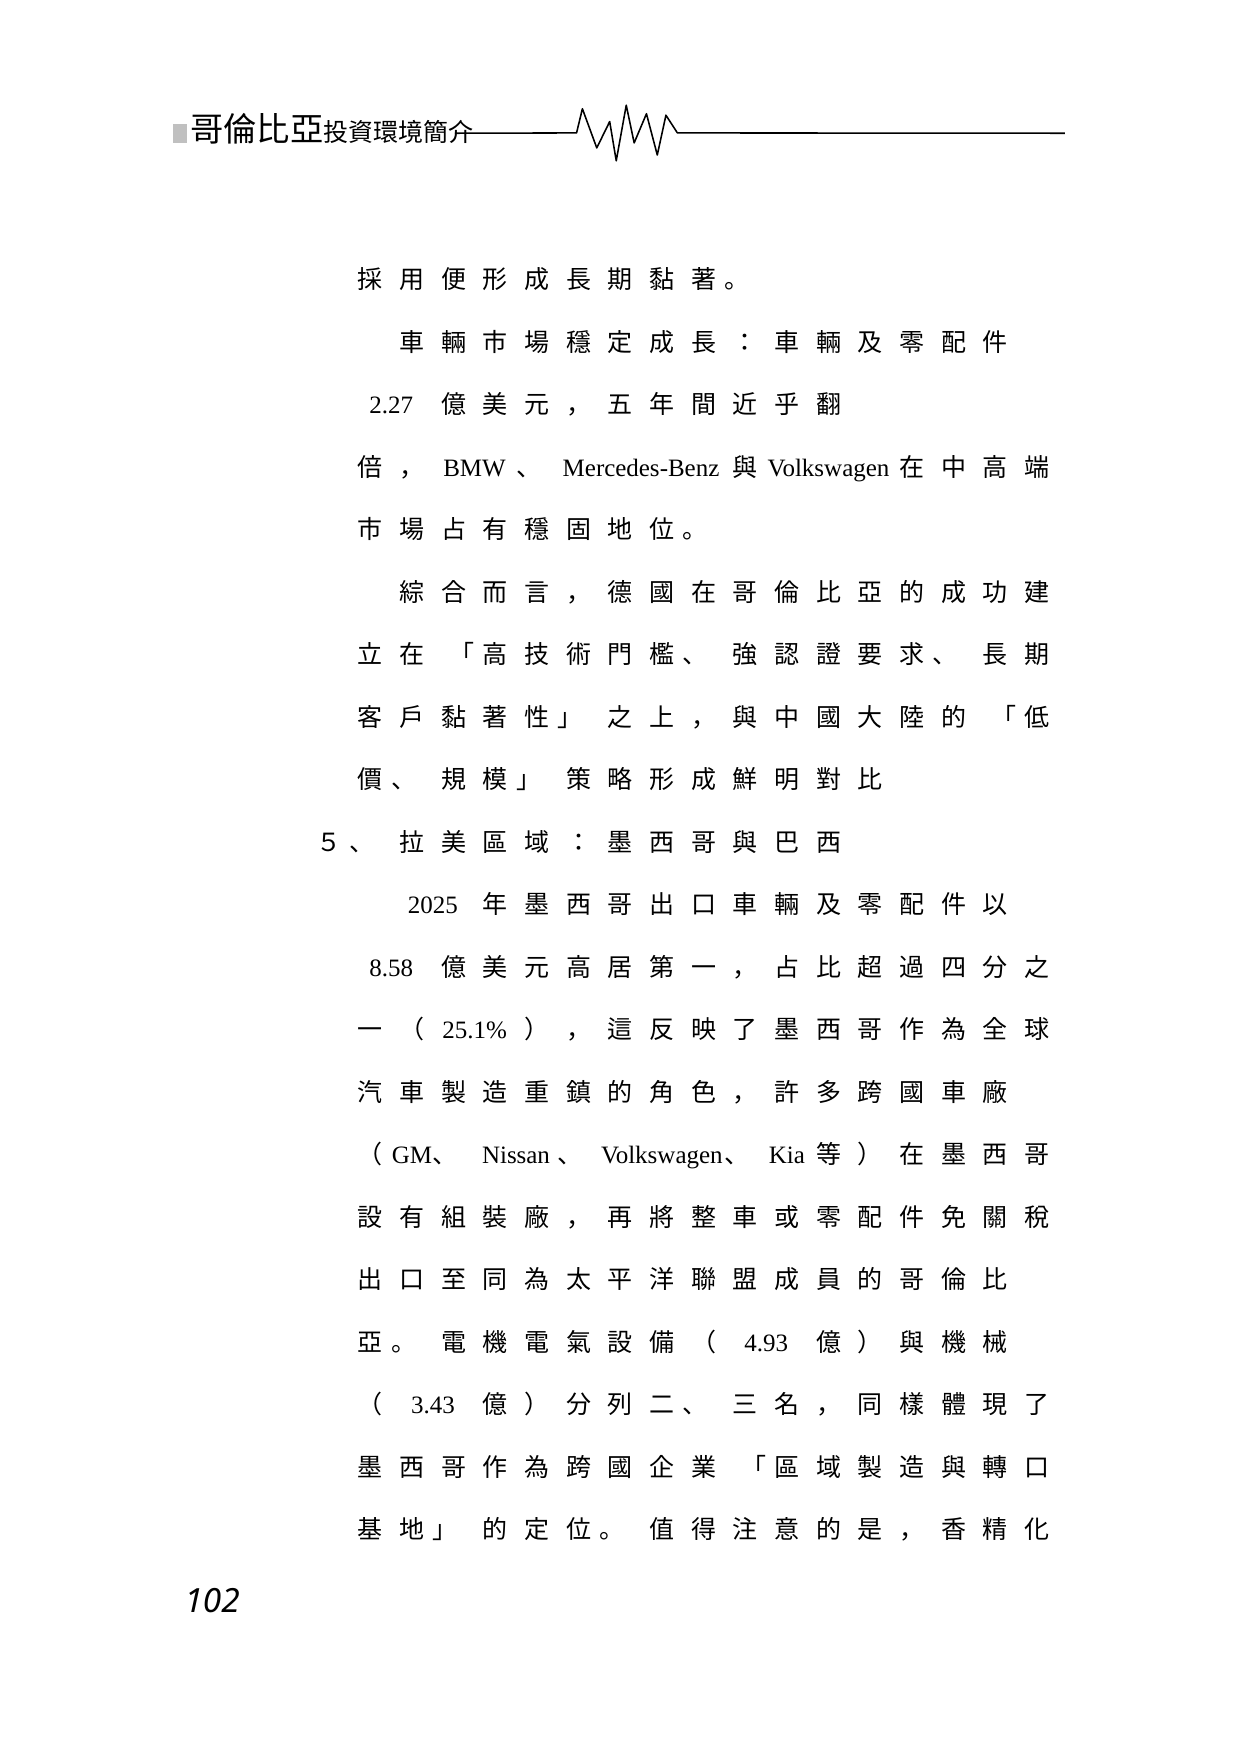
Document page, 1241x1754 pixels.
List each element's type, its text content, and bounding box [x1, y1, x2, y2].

text 車輛市場穩定成長：車輛及零配件2.27億美元，五年間近乎翻倍，BMW、Mercedes-Benz與Volkswagen在中高端市場占有穩固地位。 [330, 299, 1058, 549]
text 採用便形成長期黏著。 [330, 236, 1058, 299]
text 2025年墨西哥出口車輛及零配件以8.58億美元高居第一，占比超過四分之一（25.1%），這反映了墨西哥作為全球汽車製造重鎮的角色，許多跨國車廠（GM、Nissan、Volkswagen、Kia等）在墨西哥設有組裝廠，再將整車或零配件免關稅出口至同為太平洋聯盟成員的哥倫比亞。電機電氣設備（4.93億）與機械（3.43億）分列二、三名，同樣體現了墨西哥作為跨國企業「區域製造與轉口基地」的定位。值得注意的是，香精化 [330, 861, 1058, 1549]
text 綜合而言，德國在哥倫比亞的成功建立在「高技術門檻、強認證要求、長期客戶黏著性」之上，與中國大陸的「低價、規模」策略形成鮮明對比 [330, 549, 1058, 799]
text ５、拉美區域：墨西哥與巴西 [281, 799, 1058, 861]
